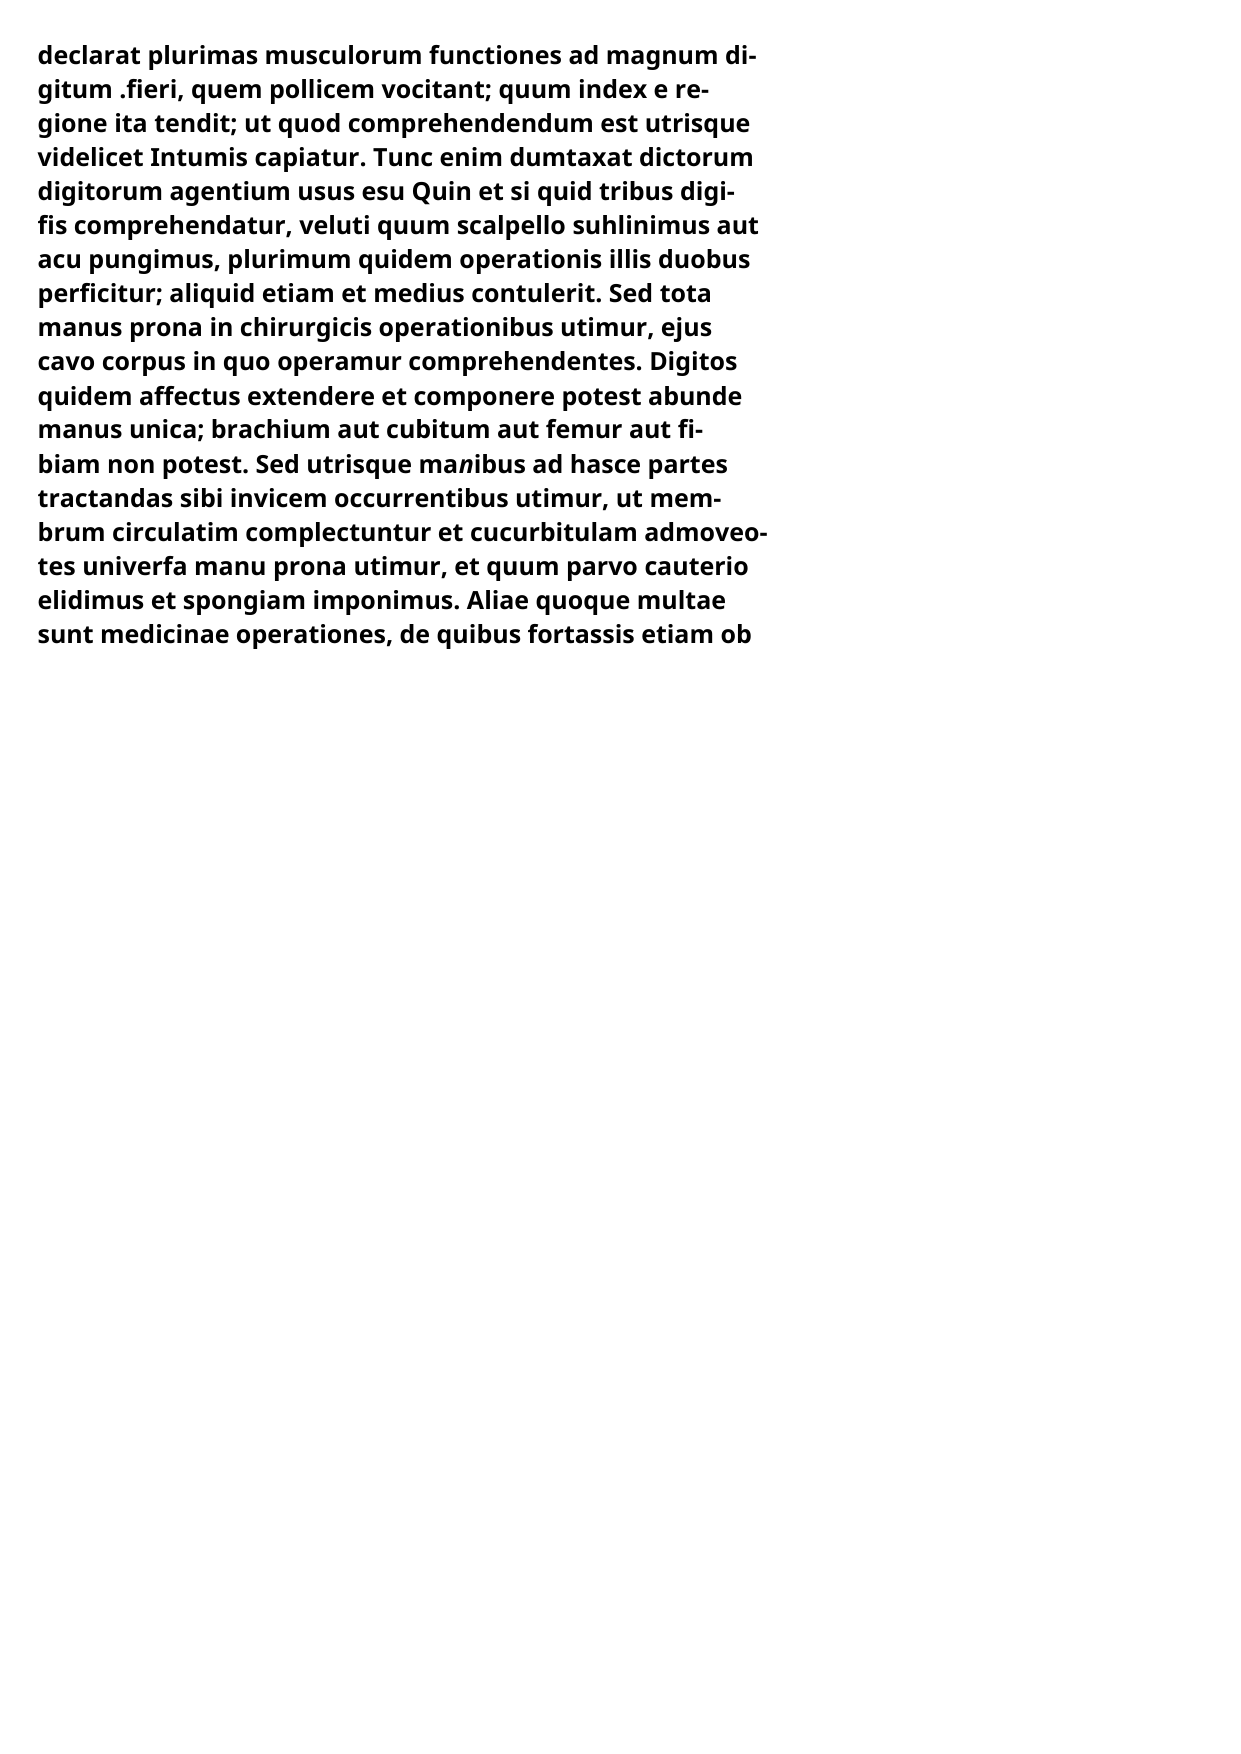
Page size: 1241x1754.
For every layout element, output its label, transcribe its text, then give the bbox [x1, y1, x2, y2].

text declarat plurimas musculorum functiones ad magnum di- gitum .fieri, quem pollicem vocitant; quum index e re- gione ita tendit; ut quod comprehendendum est utrisque videlicet Intumis capiatur. Tunc enim dumtaxat dictorum digitorum agentium usus esu Quin et si quid tribus digi- fis comprehendatur, veluti quum scalpello suhlinimus aut acu pungimus, plurimum quidem operationis illis duobus perficitur; aliquid etiam et medius contulerit. Sed tota manus prona in chirurgicis operationibus utimur, ejus cavo corpus in quo operamur comprehendentes. Digitos quidem affectus extendere et componere potest abunde manus unica; brachium aut cubitum aut femur aut fi- biam non potest. Sed utrisque manibus ad hasce partes tractandas sibi invicem occurrentibus utimur, ut mem- brum circulatim complectuntur et cucurbitulam admoveo- tes univerfa manu prona utimur, et quum parvo cauterio elidimus et spongiam imponimus. Aliae quoque multae sunt medicinae operationes, de quibus fortassis etiam ob [37, 37, 1203, 651]
